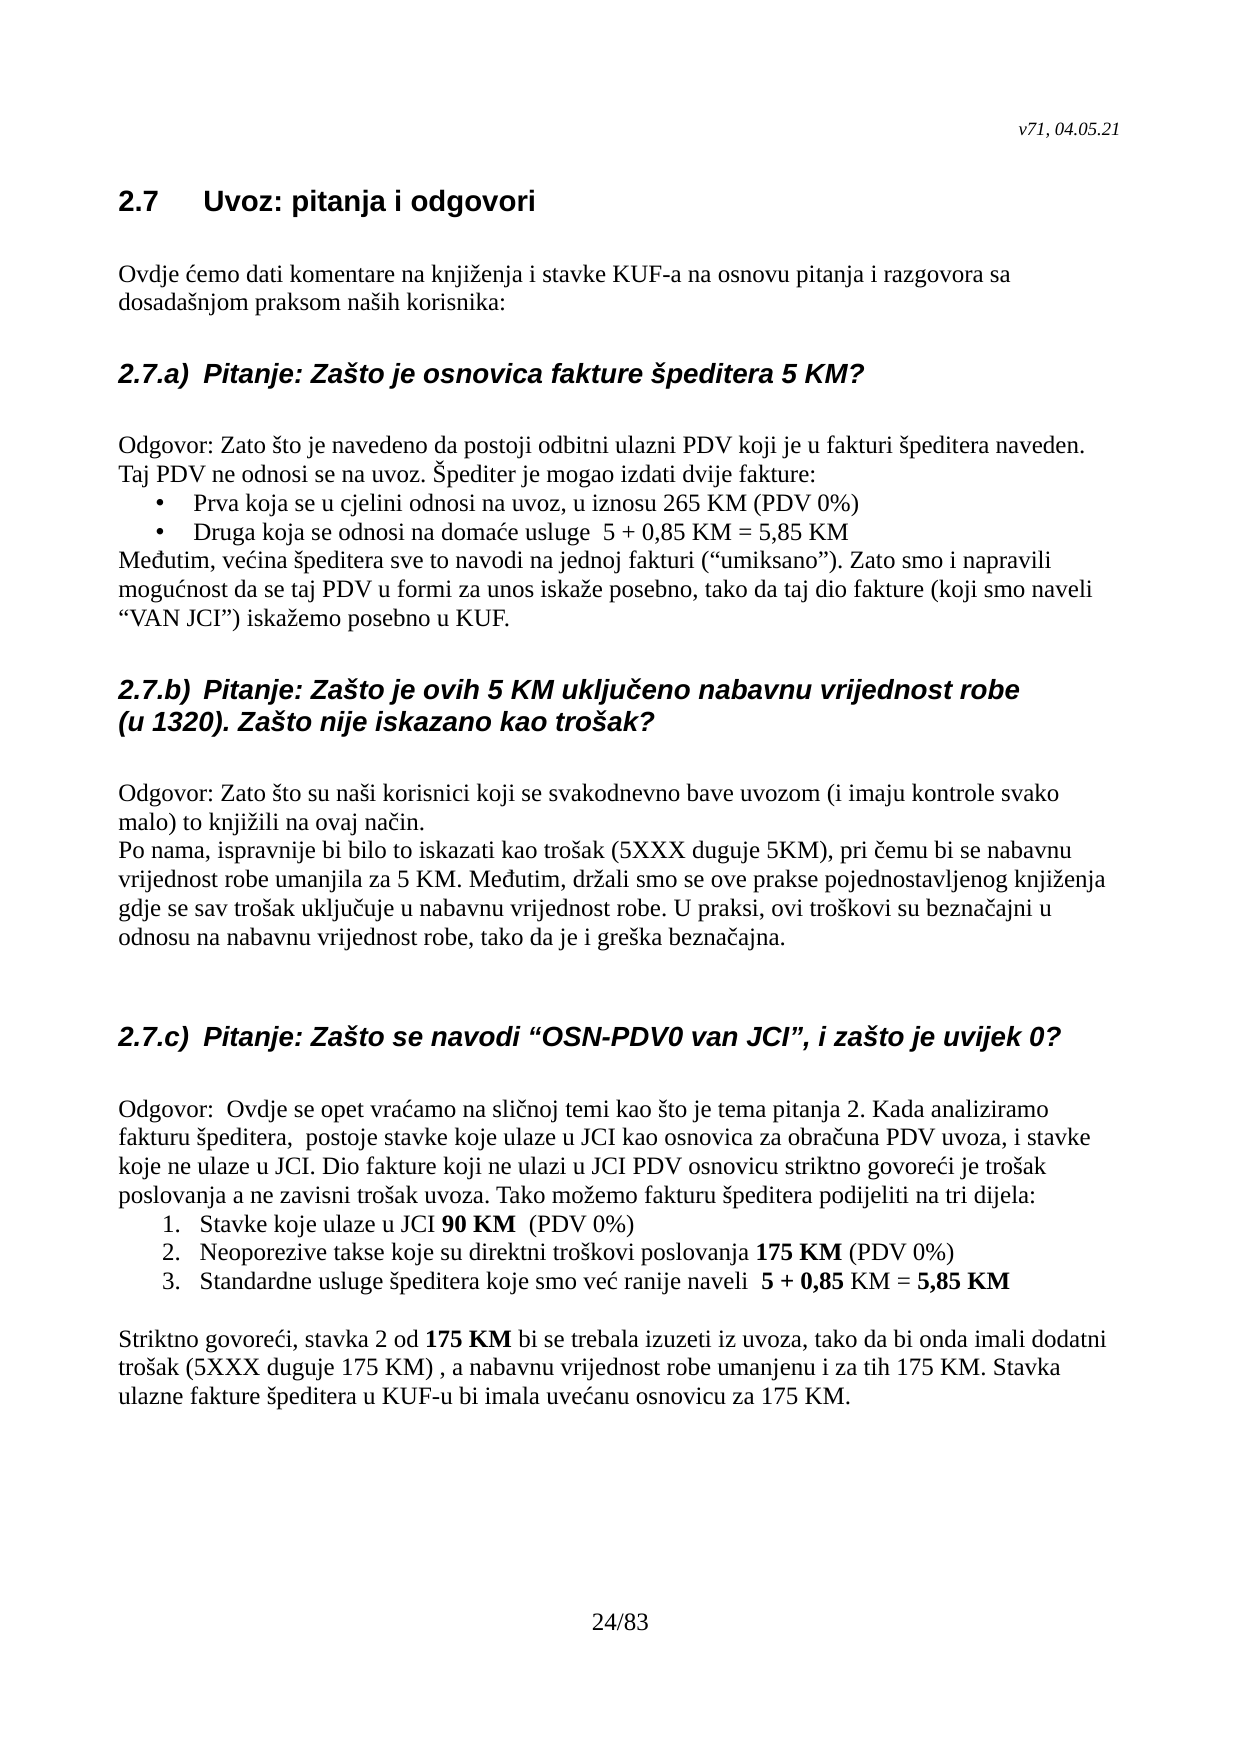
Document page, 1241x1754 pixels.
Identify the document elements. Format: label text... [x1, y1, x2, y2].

subtitle Pitanje: Zašto je ovih 5 KM uključeno nabavnu vrijednost robe (u 1320). Zašto nije iskazano kao trošak? [118, 673, 1122, 737]
list Standardne usluge špeditera koje smo već ranije naveli 5 + 0,85 KM = 5,85 KM [162, 1266, 1122, 1295]
text Odgovor: Zato što je navedeno da postoji odbitni ulazni PDV koji je u fakturi špeditera naveden. Taj PDV ne odnosi se na uvoz. Špediter je mogao izdati dvije fakture: [118, 431, 1122, 488]
list Stavke koje ulaze u JCI 90 KM (PDV 0%) [162, 1209, 1122, 1237]
list Druga koja se odnosi na domaće usluge 5 + 0,85 KM = 5,85 KM [156, 517, 1122, 546]
text Međutim, većina špeditera sve to navodi na jednoj fakturi (“umiksano”). Zato smo i napravili mogućnost da se taj PDV u formi za unos iskaže posebno, tako da taj dio fakture (koji smo naveli “VAN JCI”) iskažemo posebno u KUF. [118, 546, 1122, 632]
text Odgovor: Zato što su naši korisnici koji se svakodnevno bave uvozom (i imaju kontrole svako malo) to knjižili na ovaj način. [118, 778, 1122, 836]
list Prva koja se u cjelini odnosi na uvoz, u iznosu 265 KM (PDV 0%) [156, 488, 1122, 517]
list Neoporezive takse koje su direktni troškovi poslovanja 175 KM (PDV 0%) [162, 1237, 1122, 1266]
text Odgovor: Ovdje se opet vraćamo na sličnoj temi kao što je tema pitanja 2. Kada analiziramo fakturu špeditera, postoje stavke koje ulaze u JCI kao osnovica za obračuna PDV uvoza, i stavke koje ne ulaze u JCI. Dio fakture koji ne ulazi u JCI PDV osnovicu striktno govoreći je trošak poslovanja a ne zavisni trošak uvoza. Tako možemo fakturu špeditera podijeliti na tri dijela: [118, 1094, 1122, 1209]
subtitle Pitanje: Zašto je osnovica fakture špeditera 5 KM? [118, 357, 1122, 389]
text Po nama, ispravnije bi bilo to iskazati kao trošak (5XXX duguje 5KM), pri čemu bi se nabavnu vrijednost robe umanjila za 5 KM. Međutim, držali smo se ove prakse pojednostavljenog knjiženja gdje se sav trošak uključuje u nabavnu vrijednost robe. U praksi, ovi troškovi su beznačajni u odnosu na nabavnu vrijednost robe, tako da je i greška beznačajna. [118, 836, 1122, 951]
text Striktno govoreći, stavka 2 od 175 KM bi se trebala izuzeti iz uvoza, tako da bi onda imali dodatni trošak (5XXX duguje 175 KM) , a nabavnu vrijednost robe umanjenu i za tih 175 KM. Stavka ulazne fakture špeditera u KUF-u bi imala uvećanu osnovicu za 175 KM. [118, 1324, 1122, 1410]
subtitle Pitanje: Zašto se navodi “OSN-PDV0 van JCI”, i zašto je uvijek 0? [118, 1021, 1122, 1052]
subtitle Uvoz: pitanja i odgovori [118, 184, 1122, 217]
text Ovdje ćemo dati komentare na knjiženja i stavke KUF-a na osnovu pitanja i razgovora sa dosadašnjom praksom naših korisnika: [118, 259, 1122, 316]
